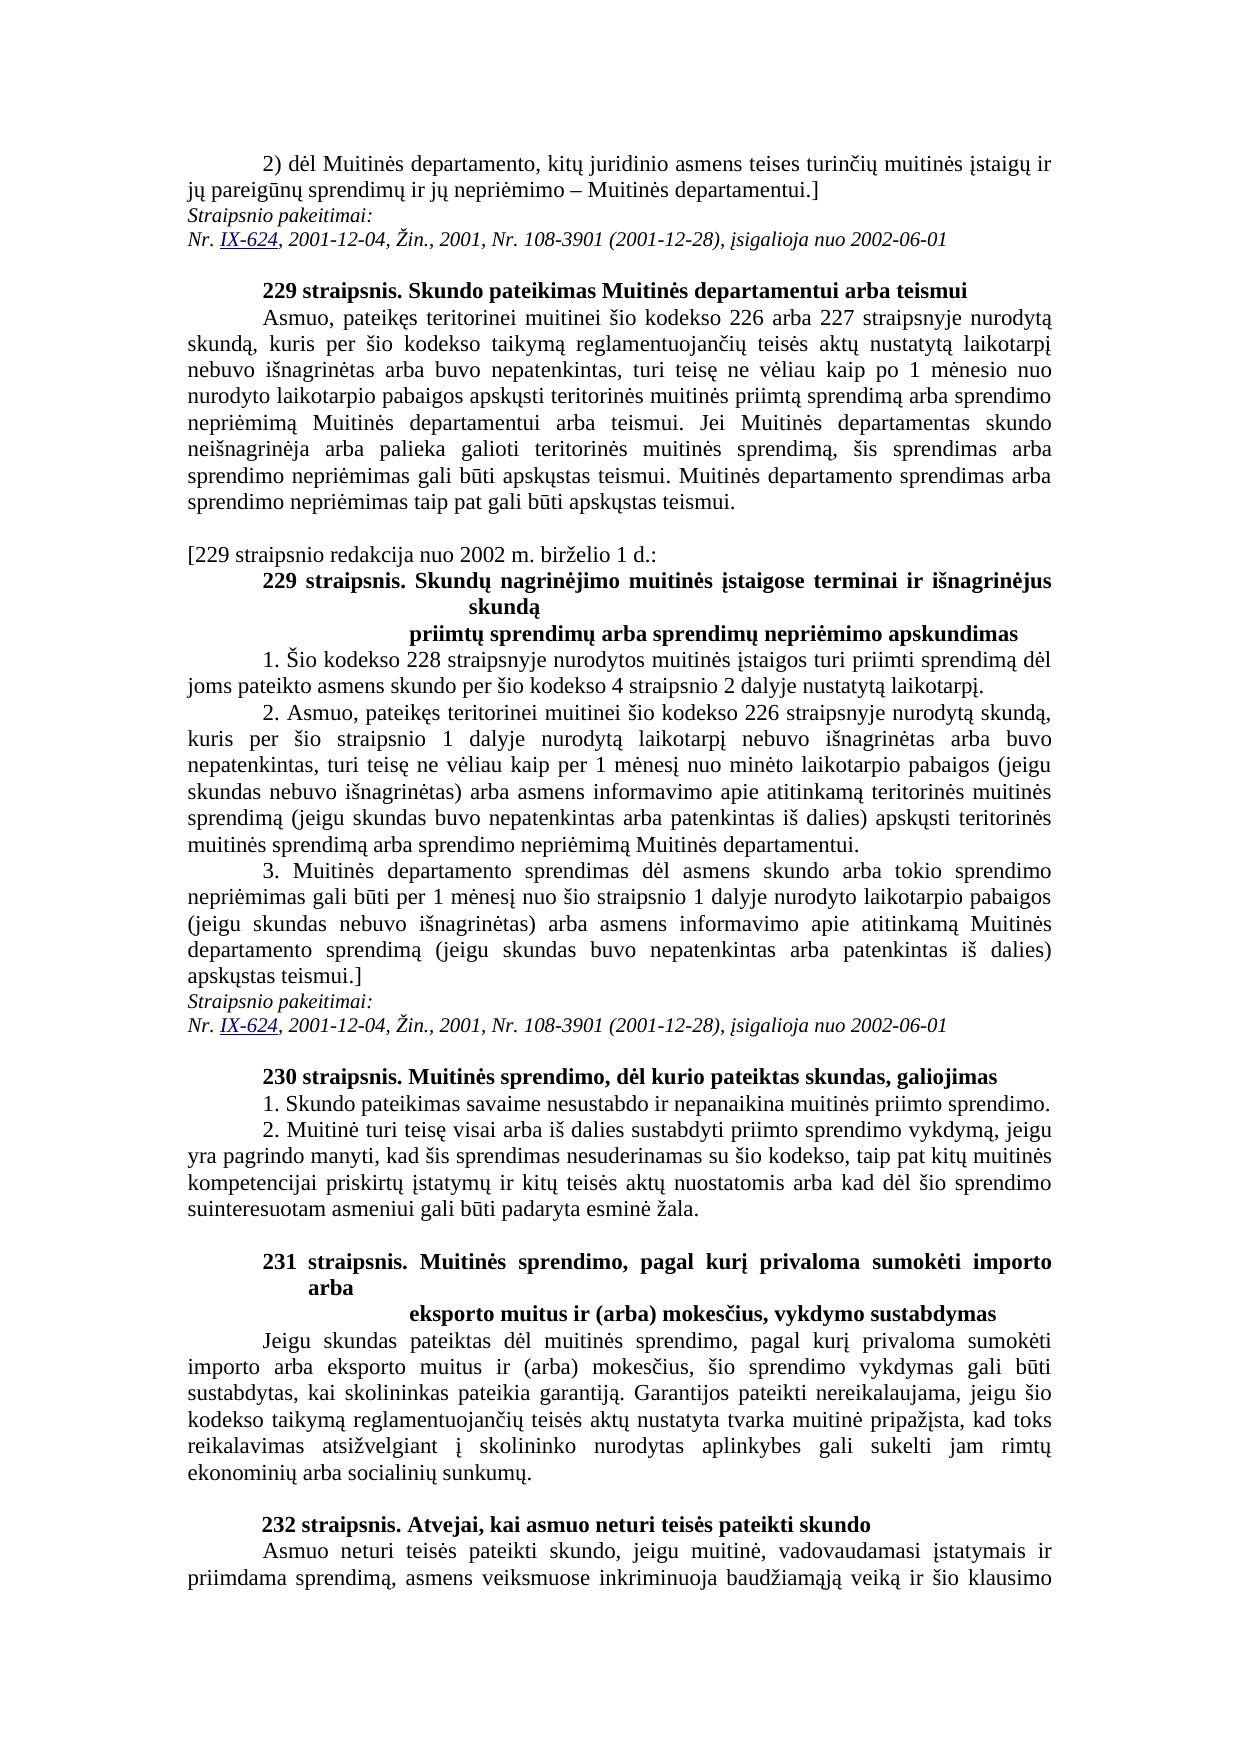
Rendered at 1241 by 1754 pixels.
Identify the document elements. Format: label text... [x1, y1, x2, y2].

list straipsnis. Muitinės sprendimo, pagal kurį privaloma sumokėti importo arba [262, 1248, 1053, 1300]
text priimtų sprendimų arba sprendimų nepriėmimo apskundimas [409, 620, 1053, 646]
text Nr. IX-624, 2001-12-04, Žin., 2001, Nr. 108-3901 (2001-12-28), įsigalioja nuo 2002-06-01 [187, 1013, 1053, 1037]
text 3. Muitinės departamento sprendimas dėl asmens skundo arba tokio sprendimo nepriėmimas gali būti per 1 mėnesį nuo šio straipsnio 1 dalyje nurodyto laikotarpio pabaigos (jeigu skundas nebuvo išnagrinėtas) arba asmens informavimo apie atitinkamą Muitinės departamento sprendimą (jeigu skundas buvo nepatenkintas arba patenkintas iš dalies) apskųstas teismui.] [187, 857, 1053, 989]
text 2) dėl Muitinės departamento, kitų juridinio asmens teises turinčių muitinės įstaigų ir jų pareigūnų sprendimų ir jų nepriėmimo – Muitinės departamentui.] [187, 150, 1053, 203]
text Asmuo, pateikęs teritorinei muitinei šio kodekso 226 arba 227 straipsnyje nurodytą skundą, kuris per šio kodekso taikymą reglamentuojančių teisės aktų nustatytą laikotarpį nebuvo išnagrinėtas arba buvo nepatenkintas, turi teisę ne vėliau kaip po 1 mėnesio nuo nurodyto laikotarpio pabaigos apskųsti teritorinės muitinės priimtą sprendimą arba sprendimo nepriėmimą Muitinės departamentui arba teismui. Jei Muitinės departamentas skundo neišnagrinėja arba palieka galioti teritorinės muitinės sprendimą, šis sprendimas arba sprendimo nepriėmimas gali būti apskųstas teismui. Muitinės departamento sprendimas arba sprendimo nepriėmimas taip pat gali būti apskųstas teismui. [187, 303, 1053, 514]
text [229 straipsnio redakcija nuo 2002 m. birželio 1 d.: [187, 541, 1053, 567]
text eksporto muitus ir (arba) mokesčius, vykdymo sustabdymas [187, 1300, 1053, 1327]
text 2. Muitinė turi teisę visai arba iš dalies sustabdyti priimto sprendimo vykdymą, jeigu yra pagrindo manyti, kad šis sprendimas nesuderinamas su šio kodekso, taip pat kitų muitinės kompetencijai priskirtų įstatymų ir kitų teisės aktų nuostatomis arba kad dėl šio sprendimo suinteresuotam asmeniui gali būti padaryta esminė žala. [187, 1116, 1053, 1221]
text Jeigu skundas pateiktas dėl muitinės sprendimo, pagal kurį privaloma sumokėti importo arba eksporto muitus ir (arba) mokesčius, šio sprendimo vykdymas gali būti sustabdytas, kai skolininkas pateikia garantiją. Garantijos pateikti nereikalaujama, jeigu šio kodekso taikymą reglamentuojančių teisės aktų nustatyta tvarka muitinė pripažįsta, kad toks reikalavimas atsižvelgiant į skolininko nurodytas aplinkybes gali sukelti jam rimtų ekonominių arba socialinių sunkumų. [187, 1327, 1053, 1485]
text Asmuo neturi teisės pateikti skundo, jeigu muitinė, vadovaudamasi įstatymais ir priimdama sprendimą, asmens veiksmuose inkriminuoja baudžiamąją veiką ir šio klausimo [187, 1538, 1053, 1590]
text Straipsnio pakeitimai: [187, 989, 1053, 1013]
text 229 straipsnis. Skundų nagrinėjimo muitinės įstaigose terminai ir išnagrinėjus skundą [262, 567, 1053, 620]
text 232 straipsnis. Atvejai, kai asmuo neturi teisės pateikti skundo [187, 1511, 1053, 1538]
text 1. Skundo pateikimas savaime nesustabdo ir nepanaikina muitinės priimto sprendimo. [187, 1089, 1053, 1116]
text Nr. IX-624, 2001-12-04, Žin., 2001, Nr. 108-3901 (2001-12-28), įsigalioja nuo 2002-06-01 [187, 227, 1053, 251]
text Straipsnio pakeitimai: [187, 203, 1053, 227]
text 1. Šio kodekso 228 straipsnyje nurodytos muitinės įstaigos turi priimti sprendimą dėl joms pateikto asmens skundo per šio kodekso 4 straipsnio 2 dalyje nustatytą laikotarpį. [187, 646, 1053, 699]
text 230 straipsnis. Muitinės sprendimo, dėl kurio pateiktas skundas, galiojimas [187, 1063, 1053, 1089]
text 229 straipsnis. Skundo pateikimas Muitinės departamentui arba teismui [187, 277, 1053, 303]
text 2. Asmuo, pateikęs teritorinei muitinei šio kodekso 226 straipsnyje nurodytą skundą, kuris per šio straipsnio 1 dalyje nurodytą laikotarpį nebuvo išnagrinėtas arba buvo nepatenkintas, turi teisę ne vėliau kaip per 1 mėnesį nuo minėto laikotarpio pabaigos (jeigu skundas nebuvo išnagrinėtas) arba asmens informavimo apie atitinkamą teritorinės muitinės sprendimą (jeigu skundas buvo nepatenkintas arba patenkintas iš dalies) apskųsti teritorinės muitinės sprendimą arba sprendimo nepriėmimą Muitinės departamentui. [187, 699, 1053, 857]
